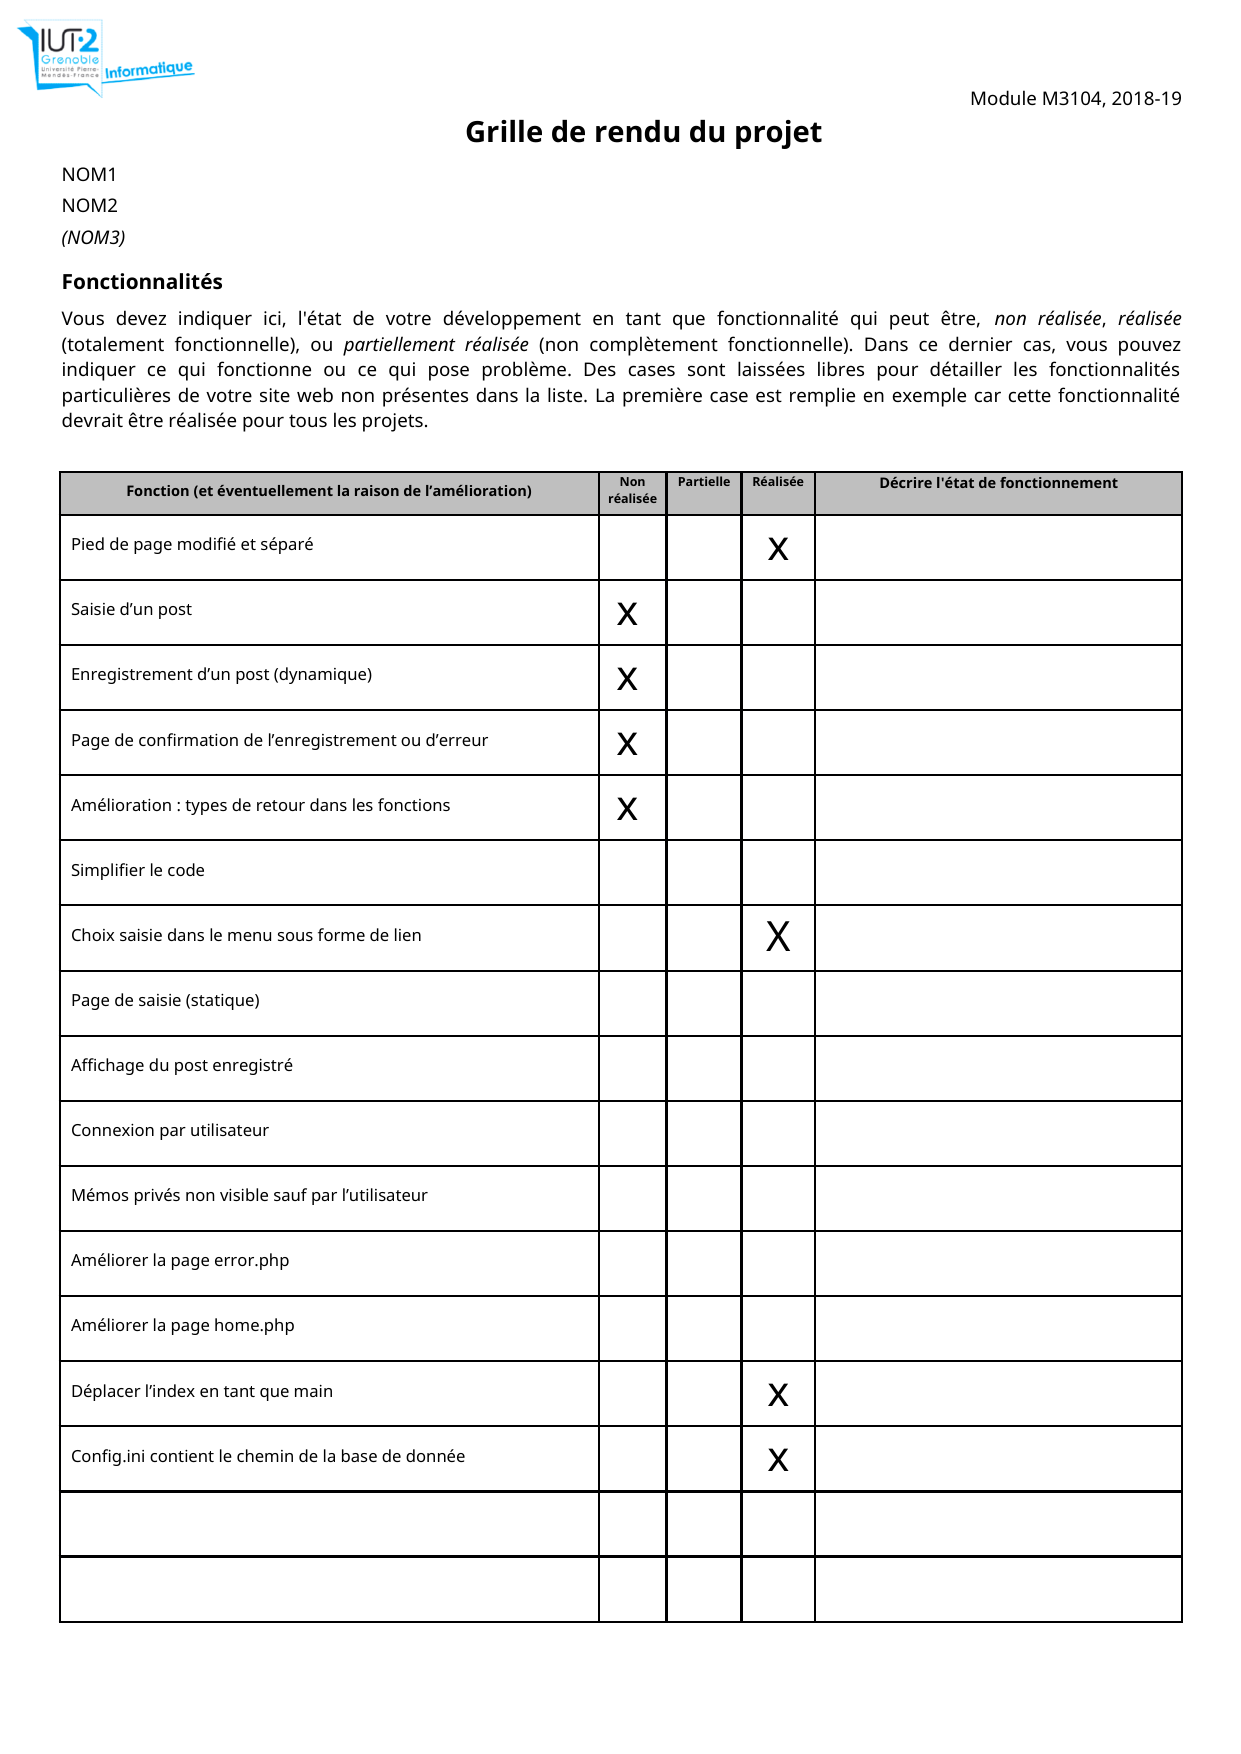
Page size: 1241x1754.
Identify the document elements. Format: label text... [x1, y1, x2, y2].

table_cell [668, 776, 740, 839]
table_cell [743, 1167, 814, 1230]
table_header Réalisée [743, 473, 814, 514]
table_cell [668, 1037, 740, 1100]
table_cell [816, 1362, 1181, 1425]
table_cell Amélioration : types de retour dans les fonctions [61, 776, 598, 839]
picture [10, 7, 210, 110]
table_cell Page de confirmation de l’enregistrement ou d’erreur [61, 711, 598, 774]
table_cell Enregistrement d’un post (dynamique) [61, 646, 598, 709]
table_cell [600, 1037, 665, 1100]
table_cell [668, 972, 740, 1034]
table_cell [600, 906, 665, 969]
table_cell Page de saisie (statique) [61, 972, 598, 1034]
table_cell [600, 841, 665, 904]
table_cell [816, 1167, 1181, 1230]
table_cell X [743, 906, 814, 969]
table_cell [668, 1558, 740, 1621]
table_cell [816, 1232, 1181, 1295]
table_cell Déplacer l’index en tant que main [61, 1362, 598, 1425]
table_cell [816, 776, 1181, 839]
table_cell x [743, 1362, 814, 1425]
table_cell Améliorer la page home.php [61, 1297, 598, 1360]
table_cell x [600, 711, 665, 774]
table_cell [816, 1493, 1181, 1555]
table_cell Mémos privés non visible sauf par l’utilisateur [61, 1167, 598, 1230]
table_cell Saisie d’un post [61, 581, 598, 644]
table_header Fonction (et éventuellement la raison de l’amélioration) [61, 473, 598, 514]
table_cell [668, 906, 740, 969]
table_cell [668, 1167, 740, 1230]
table_cell [816, 1427, 1181, 1490]
table_cell [743, 646, 814, 709]
table_cell [668, 646, 740, 709]
table_cell [600, 1167, 665, 1230]
title Grille de rendu du projet [106, 111, 1182, 151]
table_cell [816, 1037, 1181, 1100]
table_header Non réalisée [600, 473, 665, 514]
table_cell [816, 646, 1181, 709]
table_cell [600, 1102, 665, 1165]
table_cell [816, 1102, 1181, 1165]
table_cell [816, 516, 1181, 579]
table_cell [600, 1558, 665, 1621]
table_cell [600, 1362, 665, 1425]
table_cell [743, 776, 814, 839]
table_cell [743, 841, 814, 904]
table_cell [668, 1493, 740, 1555]
table_cell [743, 1297, 814, 1360]
table_cell [816, 972, 1181, 1034]
table_cell [668, 841, 740, 904]
table_cell [743, 1102, 814, 1165]
table_cell Config.ini contient le chemin de la base de donnée [61, 1427, 598, 1490]
table_cell [600, 1232, 665, 1295]
table_cell [600, 972, 665, 1034]
table_cell [668, 1362, 740, 1425]
table_cell x [600, 646, 665, 709]
text NOM1 [61, 161, 1182, 187]
table_cell [600, 1297, 665, 1360]
text (NOM3) [61, 224, 1182, 250]
table_cell [600, 1493, 665, 1555]
table_cell [668, 581, 740, 644]
table_cell [743, 972, 814, 1034]
table_cell [743, 1232, 814, 1295]
table_header Partielle [668, 473, 740, 514]
table_cell [668, 1297, 740, 1360]
table_cell [743, 711, 814, 774]
table_cell [743, 1037, 814, 1100]
table_cell Simplifier le code [61, 841, 598, 904]
text NOM2 [61, 193, 1182, 218]
table_header Décrire l'état de fonctionnement [816, 473, 1181, 514]
table_cell x [600, 581, 665, 644]
table_cell [668, 1102, 740, 1165]
table_cell [743, 1558, 814, 1621]
table_cell Choix saisie dans le menu sous forme de lien [61, 906, 598, 969]
table_cell Pied de page modifié et séparé [61, 516, 598, 579]
table_cell x [600, 776, 665, 839]
table_cell x [743, 516, 814, 579]
table_cell [600, 1427, 665, 1490]
table_cell [668, 516, 740, 579]
table_cell [668, 1427, 740, 1490]
table_cell [743, 1493, 814, 1555]
table_cell [61, 1558, 598, 1621]
list Fonctionnalités [61, 267, 1182, 295]
table_cell [743, 581, 814, 644]
table_cell [816, 1297, 1181, 1360]
table_cell Améliorer la page error.php [61, 1232, 598, 1295]
table_cell [816, 581, 1181, 644]
text Vous devez indiquer ici, l'état de votre développement en tant que fonctionnalité qui peut être, non réalisée, réalisée (totalement fonctionnelle), ou partiellement réalisée (non complètement fonctionnelle). Dans ce dernier cas, vous pouvez indiquer ce qui fonctionne ou ce qui pose problème. Des cases sont laissées libres pour détailler les fonctionnalités particulières de votre site web non présentes dans la liste. La première case est remplie en exemple car cette fonctionnalité devrait être réalisée pour tous les projets. [61, 306, 1182, 433]
table_cell [600, 516, 665, 579]
table_cell [816, 906, 1181, 969]
table_cell [816, 711, 1181, 774]
table_cell x [743, 1427, 814, 1490]
table_cell [61, 1493, 598, 1555]
table_cell [668, 1232, 740, 1295]
table_cell [668, 711, 740, 774]
table_cell [816, 841, 1181, 904]
table_cell Connexion par utilisateur [61, 1102, 598, 1165]
table_cell Affichage du post enregistré [61, 1037, 598, 1100]
table_cell [816, 1558, 1181, 1621]
